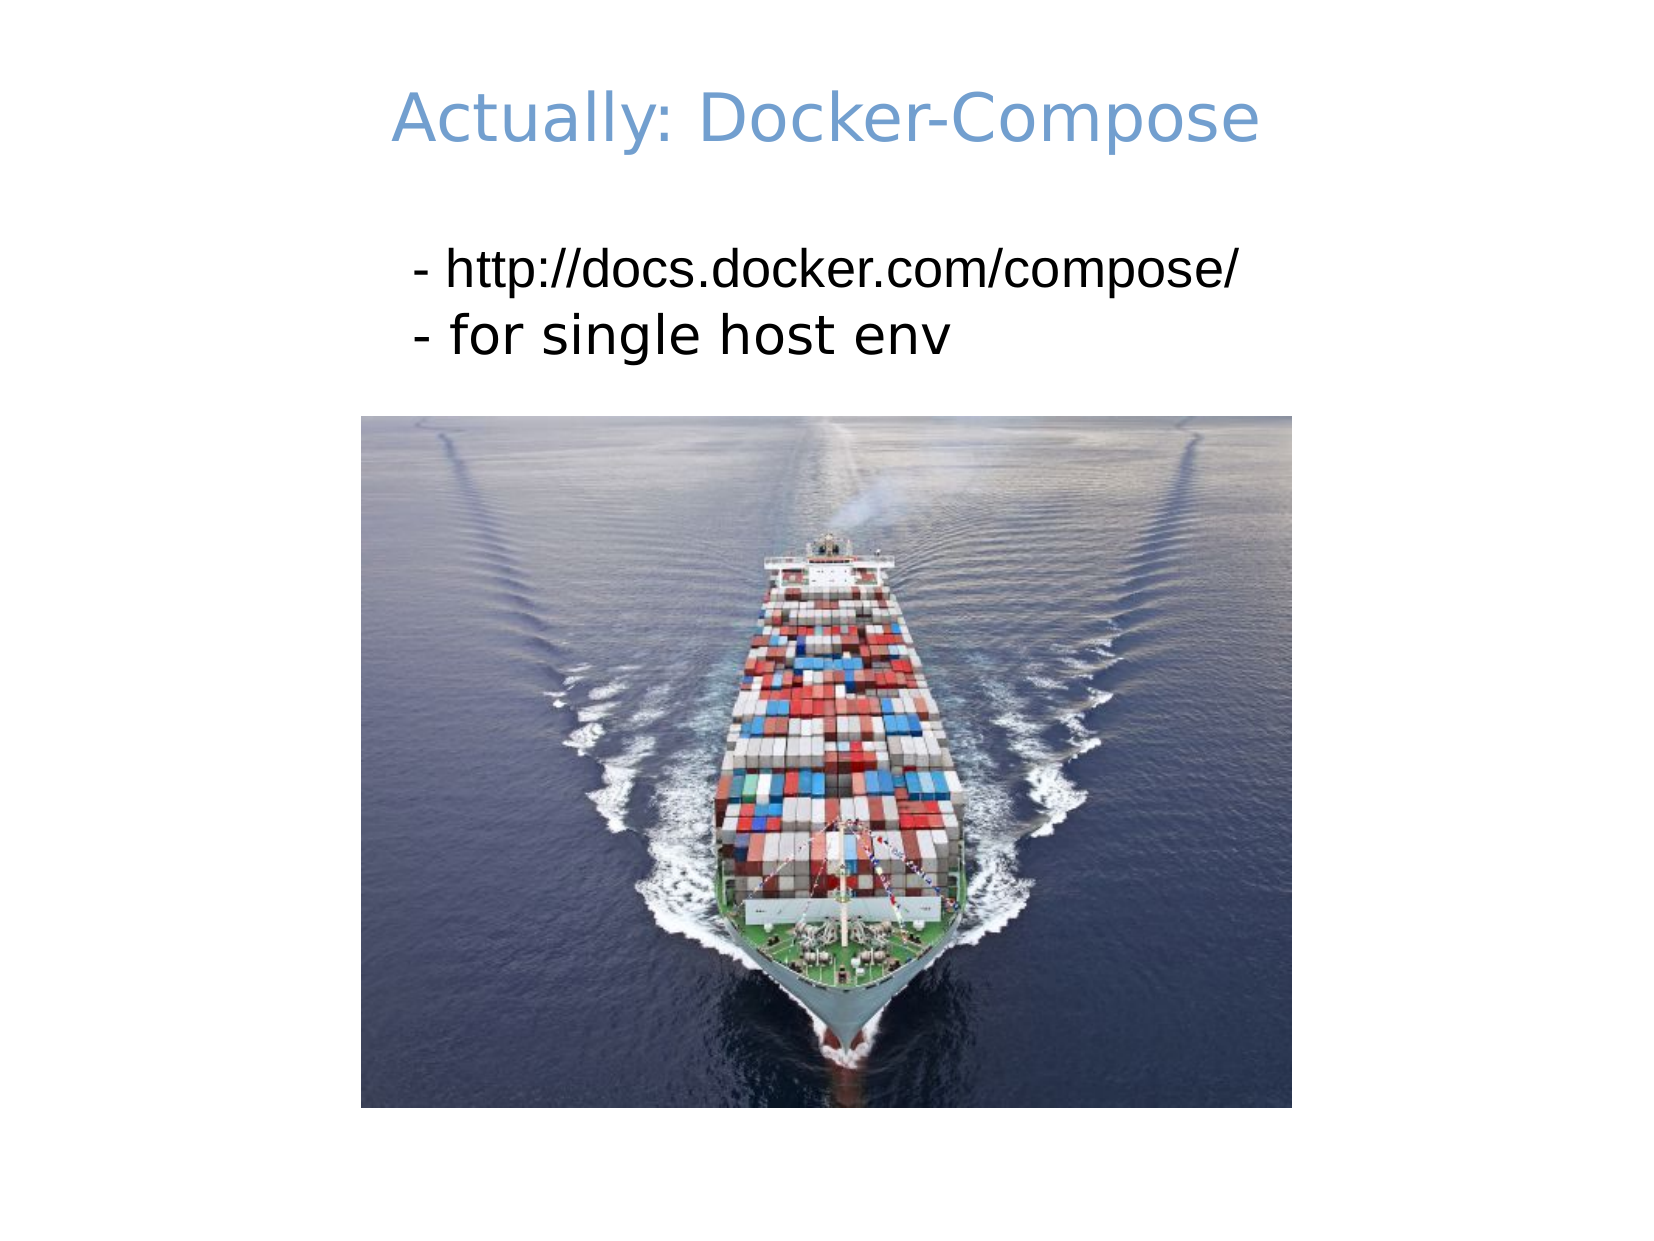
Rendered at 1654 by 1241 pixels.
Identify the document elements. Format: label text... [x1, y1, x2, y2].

picture [361, 416, 1292, 1109]
text_box Actually: Docker-Compose [376, 72, 1277, 166]
text_box - http://docs.docker.com/compose/ - for single host env [398, 230, 1256, 376]
